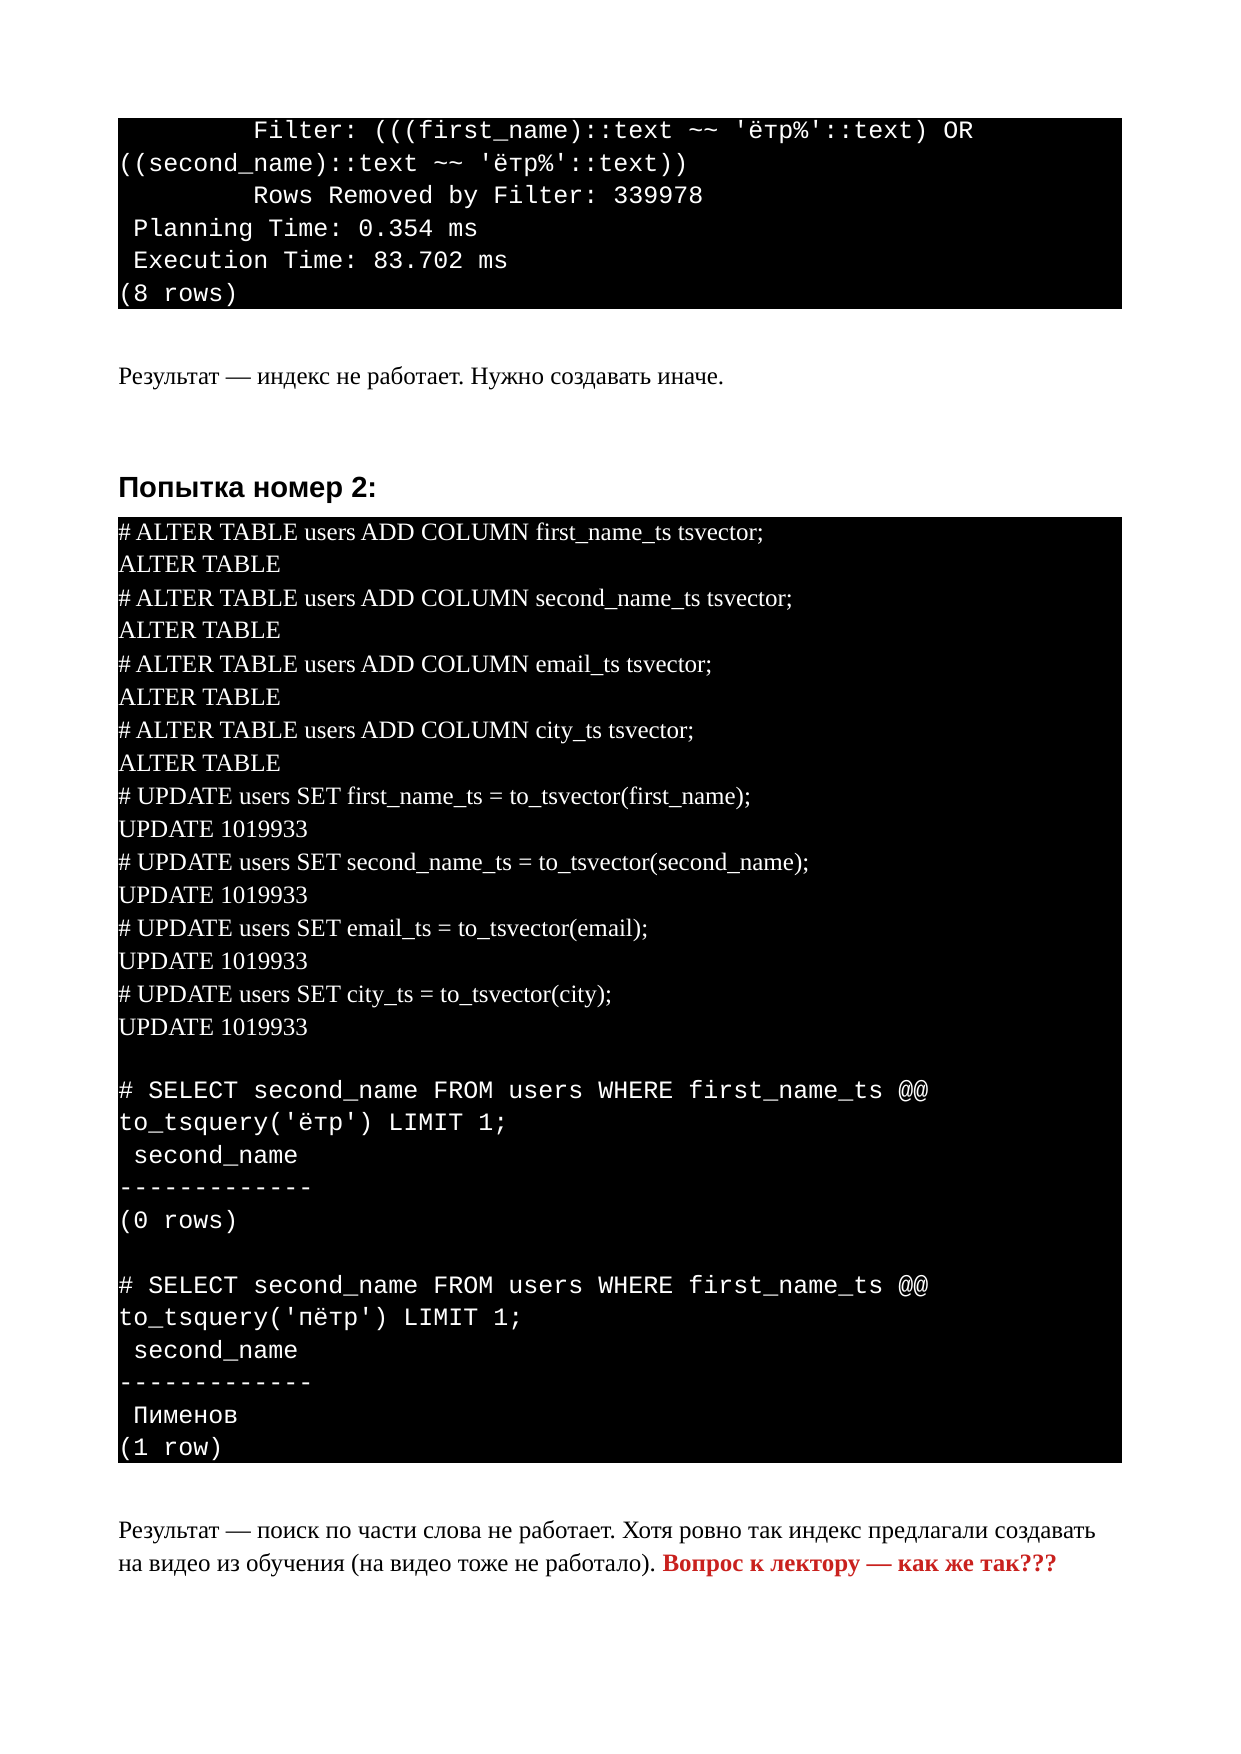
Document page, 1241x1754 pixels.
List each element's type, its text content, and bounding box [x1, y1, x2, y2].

text ALTER TABLE [118, 682, 1122, 710]
text (8 rows) [118, 281, 1122, 309]
text ------------- [118, 1370, 1122, 1398]
text second_name [118, 1337, 1122, 1366]
text # SELECT second_name FROM users WHERE first_name_ts @@ to_tsquery('пётр') LIMIT 1; [118, 1272, 1122, 1333]
text # ALTER TABLE users ADD COLUMN second_name_ts tsvector; [118, 583, 1122, 611]
text (1 row) [118, 1435, 1122, 1463]
text Filter: (((first_name)::text ~~ 'ётр%'::text) OR ((second_name)::text ~~ 'ётр%'::text)) [118, 118, 1122, 179]
text UPDATE 1019933 [118, 946, 1122, 974]
text Rows Removed by Filter: 339978 [118, 183, 1122, 211]
text Planning Time: 0.354 ms [118, 216, 1122, 244]
text ALTER TABLE [118, 616, 1122, 644]
text # UPDATE users SET second_name_ts = to_tsvector(second_name); [118, 847, 1122, 876]
text second_name [118, 1142, 1122, 1171]
text Результат — поиск по части слова не работает. Хотя ровно так индекс предлагали создавать на видео из обучения (на видео тоже не работало). Вопрос к лектору — как же так??? [118, 1515, 1122, 1577]
text Пименов [118, 1402, 1122, 1431]
text UPDATE 1019933 [118, 880, 1122, 908]
subtitle Попытка номер 2: [118, 471, 1122, 504]
text # UPDATE users SET first_name_ts = to_tsvector(first_name); [118, 781, 1122, 809]
text # ALTER TABLE users ADD COLUMN city_ts tsvector; [118, 715, 1122, 743]
text # ALTER TABLE users ADD COLUMN first_name_ts tsvector; [118, 517, 1122, 545]
text # UPDATE users SET city_ts = to_tsvector(city); [118, 979, 1122, 1008]
text # UPDATE users SET email_ts = to_tsvector(email); [118, 913, 1122, 942]
text UPDATE 1019933 [118, 814, 1122, 842]
text ALTER TABLE [118, 549, 1122, 578]
text Результат — индекс не работает. Нужно создавать иначе. [118, 361, 1122, 389]
text ------------- [118, 1175, 1122, 1203]
text ALTER TABLE [118, 748, 1122, 776]
text Execution Time: 83.702 ms [118, 248, 1122, 276]
text # SELECT second_name FROM users WHERE first_name_ts @@ to_tsquery('ётр') LIMIT 1; [118, 1077, 1122, 1138]
text # ALTER TABLE users ADD COLUMN email_ts tsvector; [118, 649, 1122, 677]
text UPDATE 1019933 [118, 1012, 1122, 1041]
text (0 rows) [118, 1207, 1122, 1236]
